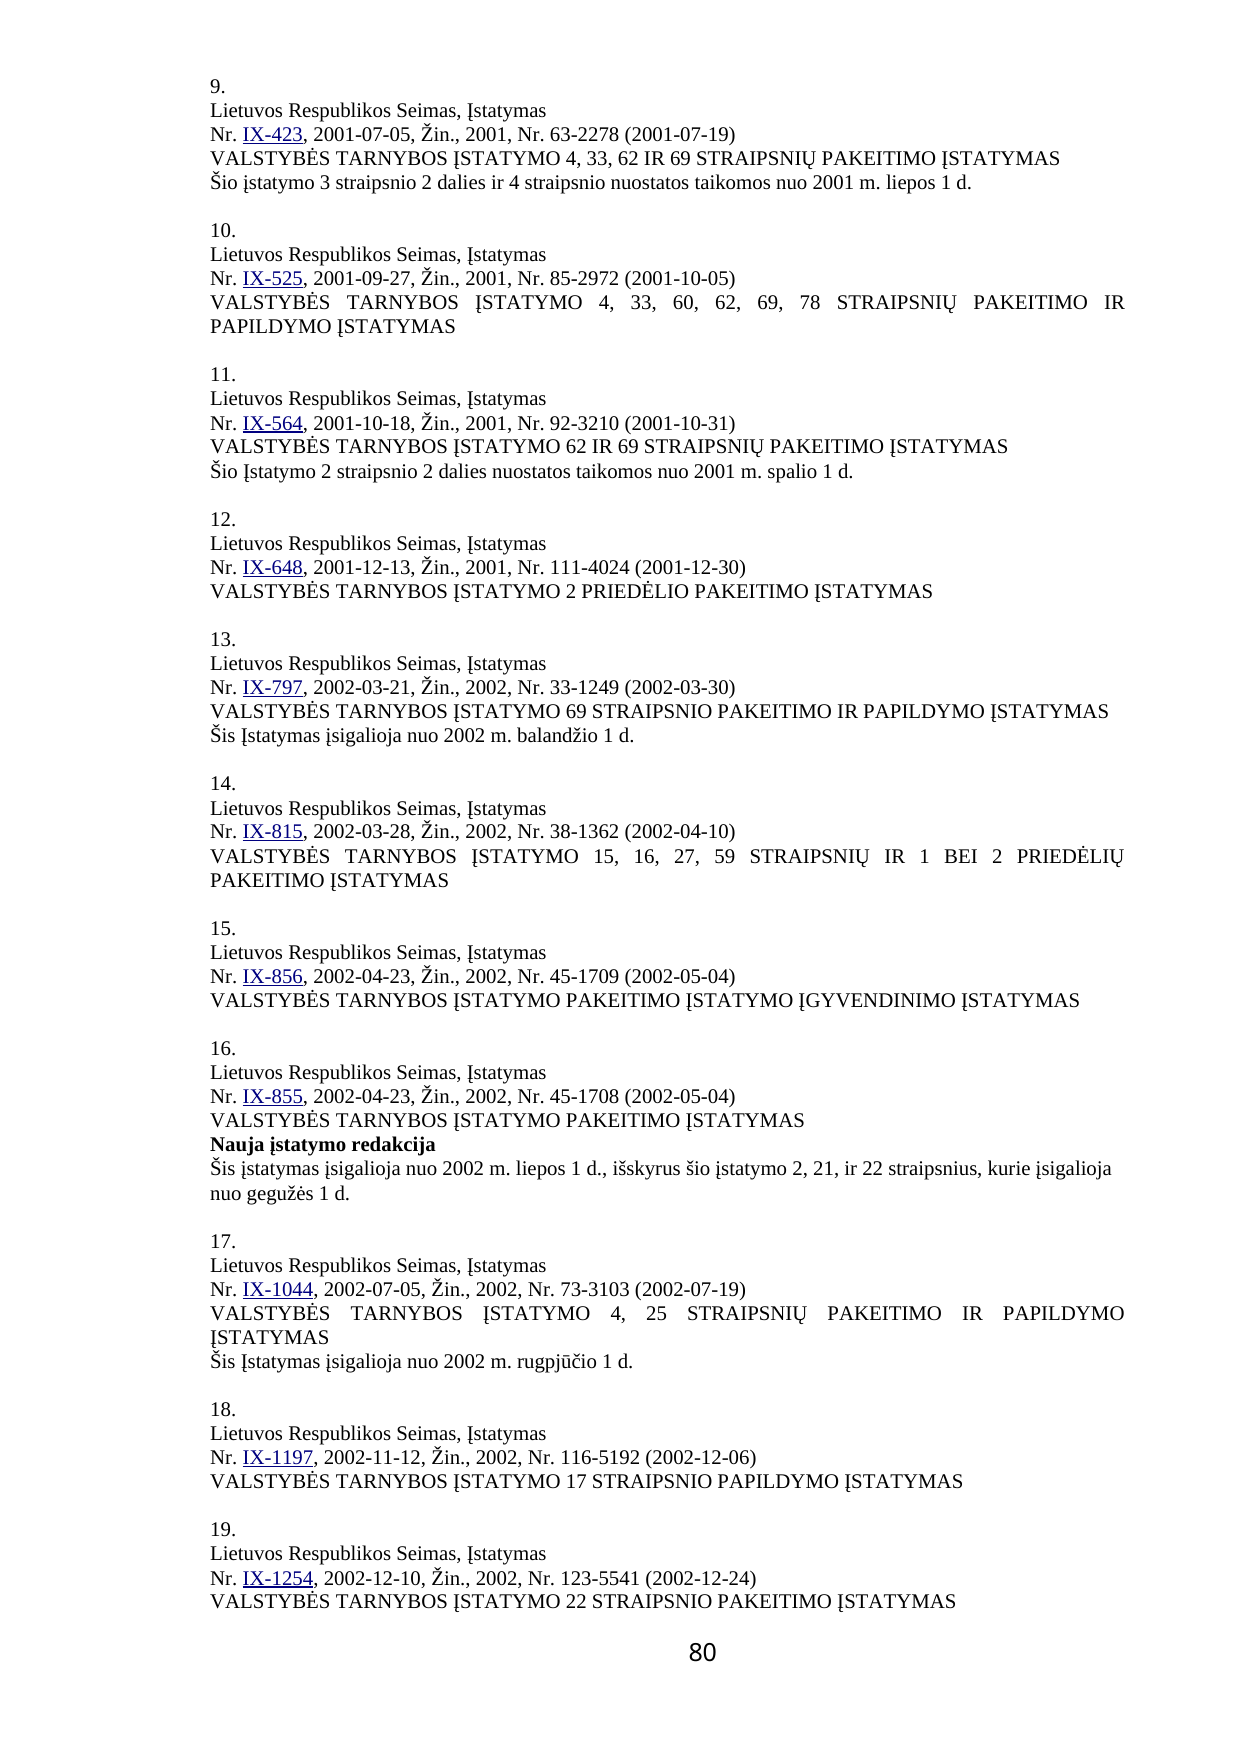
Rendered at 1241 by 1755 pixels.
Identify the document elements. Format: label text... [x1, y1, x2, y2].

text 9. [210, 73, 1126, 98]
text Nr. IX-855, 2002-04-23, Žin., 2002, Nr. 45-1708 (2002-05-04) [210, 1084, 1126, 1108]
text Nr. IX-815, 2002-03-28, Žin., 2002, Nr. 38-1362 (2002-04-10) [210, 819, 1126, 843]
text 12. [210, 507, 1126, 531]
text Šio įstatymo 3 straipsnio 2 dalies ir 4 straipsnio nuostatos taikomos nuo 2001 m. liepos 1 d. [210, 170, 1126, 194]
text Lietuvos Respublikos Seimas, Įstatymas [210, 242, 1126, 266]
text 15. [210, 916, 1126, 940]
text VALSTYBĖS TARNYBOS ĮSTATYMO 4, 25 STRAIPSNIŲ PAKEITIMO IR PAPILDYMO ĮSTATYMAS [210, 1301, 1126, 1349]
text Lietuvos Respublikos Seimas, Įstatymas [210, 1421, 1126, 1445]
text Nr. IX-1254, 2002-12-10, Žin., 2002, Nr. 123-5541 (2002-12-24) [210, 1565, 1126, 1589]
text Šis įstatymas įsigalioja nuo 2002 m. liepos 1 d., išskyrus šio įstatymo 2, 21, ir 22 straipsnius, kurie įsigalioja nuo gegužės 1 d. [210, 1156, 1126, 1204]
text Lietuvos Respublikos Seimas, Įstatymas [210, 1253, 1126, 1277]
text 10. [210, 218, 1126, 242]
text Lietuvos Respublikos Seimas, Įstatymas [210, 1060, 1126, 1084]
text Nr. IX-1197, 2002-11-12, Žin., 2002, Nr. 116-5192 (2002-12-06) [210, 1445, 1126, 1469]
text VALSTYBĖS TARNYBOS ĮSTATYMO 15, 16, 27, 59 STRAIPSNIŲ IR 1 BEI 2 PRIEDĖLIŲ PAKEITIMO ĮSTATYMAS [210, 843, 1126, 892]
text Šis Įstatymas įsigalioja nuo 2002 m. balandžio 1 d. [210, 723, 1126, 747]
text Lietuvos Respublikos Seimas, Įstatymas [210, 651, 1126, 675]
text Nr. IX-856, 2002-04-23, Žin., 2002, Nr. 45-1709 (2002-05-04) [210, 964, 1126, 988]
text 16. [210, 1036, 1126, 1060]
text Nr. IX-797, 2002-03-21, Žin., 2002, Nr. 33-1249 (2002-03-30) [210, 675, 1126, 699]
text VALSTYBĖS TARNYBOS ĮSTATYMO 4, 33, 62 IR 69 STRAIPSNIŲ PAKEITIMO ĮSTATYMAS [210, 146, 1126, 170]
text VALSTYBĖS TARNYBOS ĮSTATYMO PAKEITIMO ĮSTATYMAS [210, 1108, 1126, 1132]
text VALSTYBĖS TARNYBOS ĮSTATYMO 62 IR 69 STRAIPSNIŲ PAKEITIMO ĮSTATYMAS [210, 434, 1126, 458]
text VALSTYBĖS TARNYBOS ĮSTATYMO 17 STRAIPSNIO PAPILDYMO ĮSTATYMAS [210, 1469, 1126, 1493]
text 18. [210, 1397, 1126, 1421]
text 13. [210, 627, 1126, 651]
text Nr. IX-564, 2001-10-18, Žin., 2001, Nr. 92-3210 (2001-10-31) [210, 410, 1126, 434]
text VALSTYBĖS TARNYBOS ĮSTATYMO 4, 33, 60, 62, 69, 78 STRAIPSNIŲ PAKEITIMO IR PAPILDYMO ĮSTATYMAS [210, 290, 1126, 338]
text VALSTYBĖS TARNYBOS ĮSTATYMO 22 STRAIPSNIO PAKEITIMO ĮSTATYMAS [210, 1589, 1126, 1613]
text Nr. IX-525, 2001-09-27, Žin., 2001, Nr. 85-2972 (2001-10-05) [210, 266, 1126, 290]
text Lietuvos Respublikos Seimas, Įstatymas [210, 940, 1126, 964]
text VALSTYBĖS TARNYBOS ĮSTATYMO 69 STRAIPSNIO PAKEITIMO IR PAPILDYMO ĮSTATYMAS [210, 699, 1126, 723]
text Nr. IX-423, 2001-07-05, Žin., 2001, Nr. 63-2278 (2001-07-19) [210, 122, 1126, 146]
text VALSTYBĖS TARNYBOS ĮSTATYMO 2 PRIEDĖLIO PAKEITIMO ĮSTATYMAS [210, 579, 1126, 603]
text Lietuvos Respublikos Seimas, Įstatymas [210, 531, 1126, 555]
text 11. [210, 362, 1126, 386]
text 17. [210, 1228, 1126, 1253]
text Lietuvos Respublikos Seimas, Įstatymas [210, 386, 1126, 410]
text Lietuvos Respublikos Seimas, Įstatymas [210, 1541, 1126, 1565]
text Lietuvos Respublikos Seimas, Įstatymas [210, 98, 1126, 122]
text Šio Įstatymo 2 straipsnio 2 dalies nuostatos taikomos nuo 2001 m. spalio 1 d. [210, 458, 1126, 483]
text Nr. IX-648, 2001-12-13, Žin., 2001, Nr. 111-4024 (2001-12-30) [210, 555, 1126, 579]
text 19. [210, 1517, 1126, 1541]
text Nauja įstatymo redakcija [210, 1132, 1126, 1156]
text VALSTYBĖS TARNYBOS ĮSTATYMO PAKEITIMO ĮSTATYMO ĮGYVENDINIMO ĮSTATYMAS [210, 988, 1126, 1012]
text Nr. IX-1044, 2002-07-05, Žin., 2002, Nr. 73-3103 (2002-07-19) [210, 1277, 1126, 1301]
text Lietuvos Respublikos Seimas, Įstatymas [210, 795, 1126, 819]
text 14. [210, 771, 1126, 795]
text Šis Įstatymas įsigalioja nuo 2002 m. rugpjūčio 1 d. [210, 1349, 1126, 1373]
